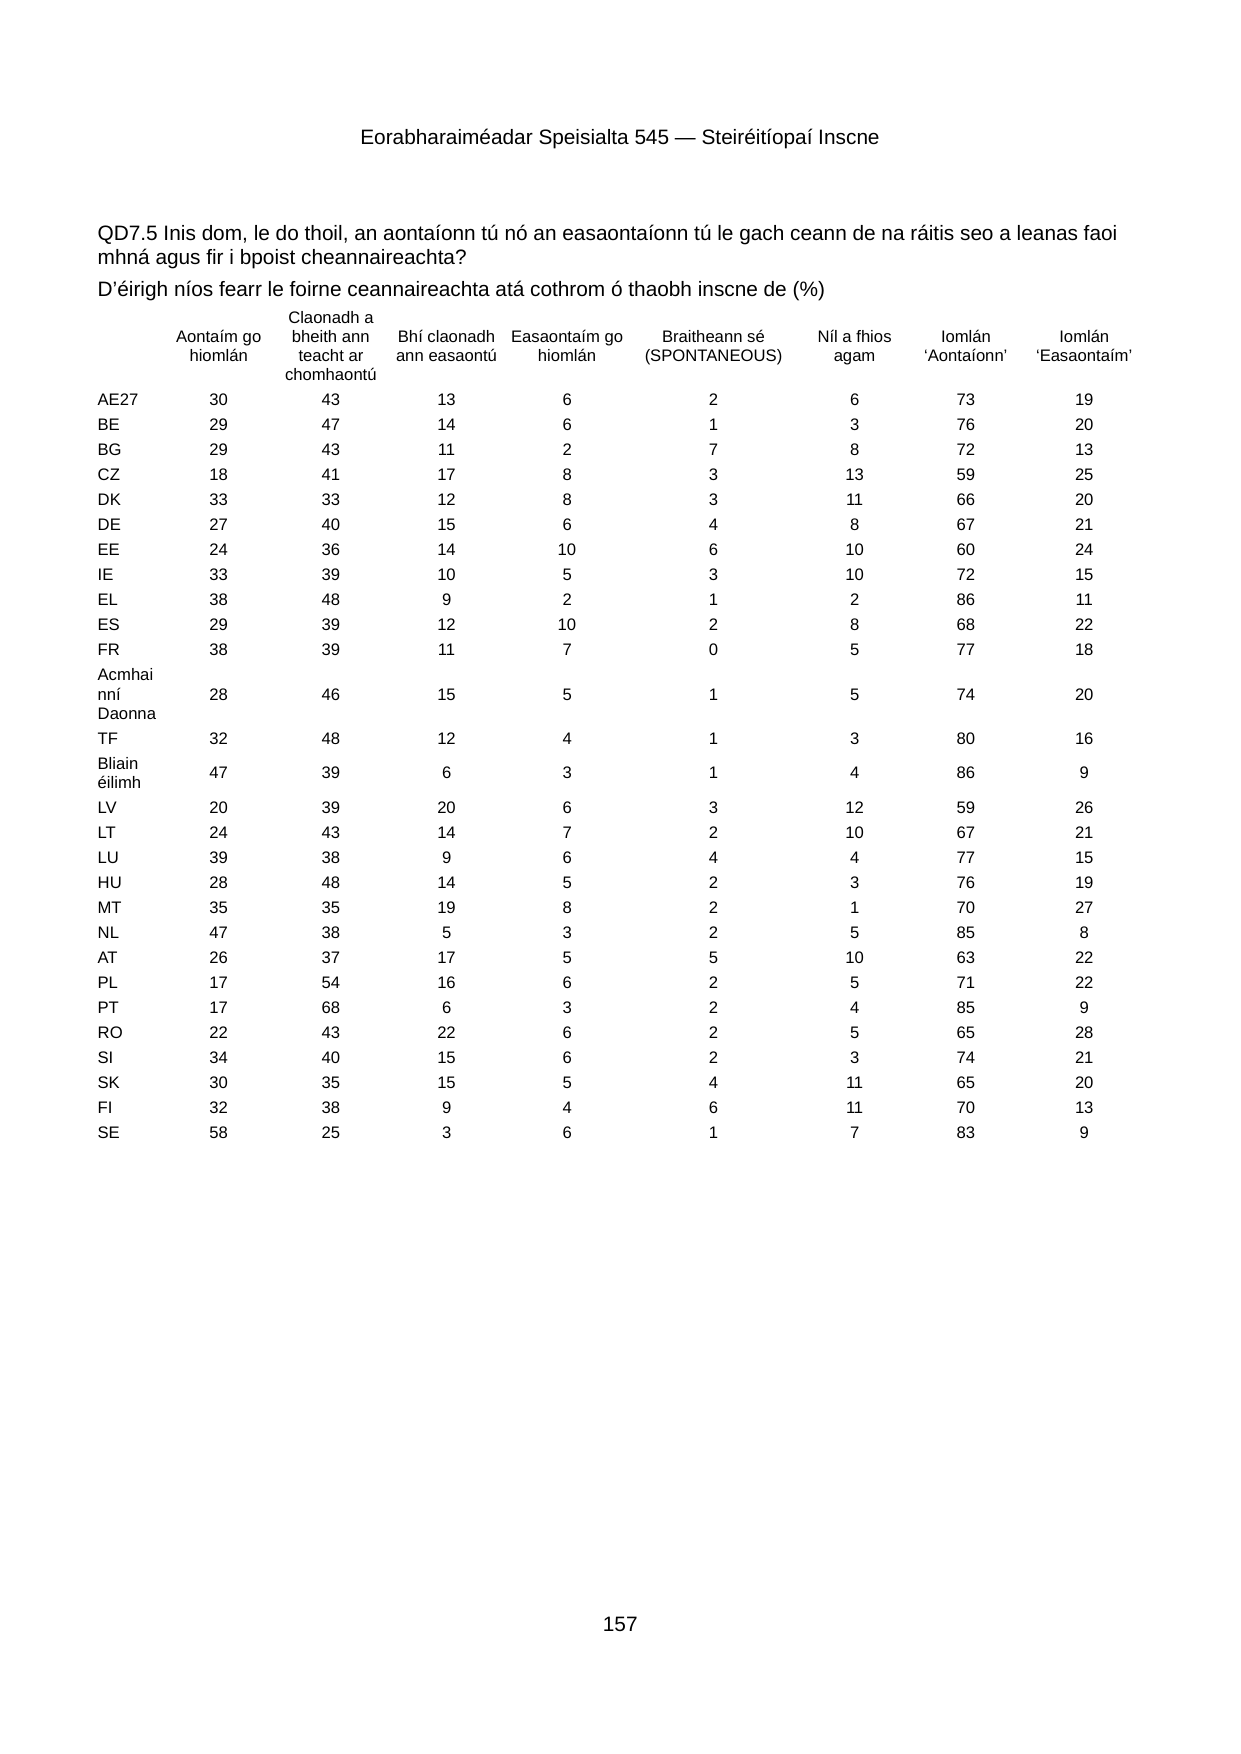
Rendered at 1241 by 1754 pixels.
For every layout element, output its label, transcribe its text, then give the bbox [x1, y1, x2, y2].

table_cell Bliain éilimh [95, 751, 162, 795]
table_cell 32 [162, 1095, 275, 1120]
table_cell 48 [275, 870, 386, 895]
table_cell RO [95, 1020, 162, 1045]
table_cell 25 [275, 1120, 386, 1145]
table_cell 48 [275, 587, 386, 612]
table_cell 36 [275, 537, 386, 562]
table_cell 3 [800, 870, 909, 895]
table_header QD7.5 Inis dom, le do thoil, an aontaíonn tú nó an easaontaíonn tú le gach ceann de na ráitis seo a leanas faoi mhná agus fir i bpoist cheannaireachta? [95, 217, 1146, 272]
table_cell D’éirigh níos fearr le foirne ceannaireachta atá cothrom ó thaobh inscne de (%) [95, 273, 1146, 305]
table_cell EL [95, 587, 162, 612]
table_cell 13 [1022, 1095, 1146, 1120]
table_cell 20 [162, 795, 275, 820]
table_cell 2 [800, 587, 909, 612]
table_cell 9 [386, 587, 507, 612]
table_cell 19 [1022, 870, 1146, 895]
table_cell EE [95, 537, 162, 562]
table_cell 83 [909, 1120, 1022, 1145]
table_cell 6 [386, 751, 507, 795]
table_cell BE [95, 412, 162, 437]
table_cell 5 [800, 970, 909, 995]
table_cell 6 [507, 845, 627, 870]
table_cell Acmhainní Daonna [95, 662, 162, 726]
table_cell 2 [507, 437, 627, 462]
table_cell 8 [800, 612, 909, 637]
table_cell Níl a fhios agam [800, 305, 909, 387]
table_cell 18 [1022, 637, 1146, 662]
table_cell 22 [1022, 970, 1146, 995]
table_cell 6 [507, 1045, 627, 1070]
table_cell NL [95, 920, 162, 945]
table_cell 17 [162, 970, 275, 995]
table_cell 21 [1022, 820, 1146, 845]
table_cell 28 [1022, 1020, 1146, 1045]
table_cell 24 [162, 820, 275, 845]
table_cell 70 [909, 895, 1022, 920]
table_cell 6 [507, 795, 627, 820]
table_cell 2 [627, 970, 800, 995]
table_cell 6 [507, 1020, 627, 1045]
table_cell 39 [275, 612, 386, 637]
table_cell 22 [1022, 945, 1146, 970]
table_cell 8 [507, 895, 627, 920]
table_cell 6 [507, 1120, 627, 1145]
table_cell LU [95, 845, 162, 870]
table_cell 17 [386, 945, 507, 970]
table_cell 5 [507, 562, 627, 587]
table_cell 11 [1022, 587, 1146, 612]
table_cell Iomlán ‘Easaontaím’ [1022, 305, 1146, 387]
table_cell 5 [386, 920, 507, 945]
table_cell 1 [627, 1120, 800, 1145]
table_cell 47 [162, 751, 275, 795]
table_cell 68 [909, 612, 1022, 637]
table_cell 13 [800, 462, 909, 487]
table_cell 35 [162, 895, 275, 920]
table_cell 22 [386, 1020, 507, 1045]
table_cell 59 [909, 462, 1022, 487]
table_cell 4 [627, 845, 800, 870]
table_cell 2 [627, 920, 800, 945]
table_cell 6 [507, 512, 627, 537]
table_cell 4 [627, 1070, 800, 1095]
table_cell 37 [275, 945, 386, 970]
table_cell 14 [386, 412, 507, 437]
table_cell 10 [800, 562, 909, 587]
table_cell 43 [275, 387, 386, 412]
table_cell 59 [909, 795, 1022, 820]
table_cell 76 [909, 412, 1022, 437]
table_cell 17 [162, 995, 275, 1020]
table_cell SK [95, 1070, 162, 1095]
table_cell 58 [162, 1120, 275, 1145]
table_cell 29 [162, 612, 275, 637]
table_cell 3 [800, 1045, 909, 1070]
table_cell 10 [386, 562, 507, 587]
table_cell 15 [1022, 845, 1146, 870]
table_cell 20 [386, 795, 507, 820]
table_cell 7 [507, 637, 627, 662]
table_cell 8 [507, 462, 627, 487]
table_cell 3 [800, 726, 909, 751]
table_cell 16 [386, 970, 507, 995]
table_cell 60 [909, 537, 1022, 562]
table_cell Braitheann sé (SPONTANEOUS) [627, 305, 800, 387]
table_cell LV [95, 795, 162, 820]
table_cell 24 [162, 537, 275, 562]
table_cell 3 [627, 795, 800, 820]
table_cell 11 [800, 1095, 909, 1120]
table_cell 12 [386, 487, 507, 512]
table_cell 74 [909, 1045, 1022, 1070]
table_cell PT [95, 995, 162, 1020]
table_cell 8 [507, 487, 627, 512]
table_cell FR [95, 637, 162, 662]
table_cell 5 [627, 945, 800, 970]
table_cell ES [95, 612, 162, 637]
table_cell 1 [627, 751, 800, 795]
table_cell 14 [386, 870, 507, 895]
table_cell 26 [162, 945, 275, 970]
table_cell 20 [1022, 487, 1146, 512]
table_cell Bhí claonadh ann easaontú [386, 305, 507, 387]
table_cell 38 [162, 587, 275, 612]
table_cell 33 [275, 487, 386, 512]
table_cell 39 [275, 637, 386, 662]
table_cell 22 [1022, 612, 1146, 637]
table_cell 27 [162, 512, 275, 537]
table_cell 38 [162, 637, 275, 662]
table_cell 73 [909, 387, 1022, 412]
table_cell 10 [800, 945, 909, 970]
table_cell 43 [275, 1020, 386, 1045]
table_cell 13 [1022, 437, 1146, 462]
table_cell 76 [909, 870, 1022, 895]
table_cell 65 [909, 1070, 1022, 1095]
table_cell 34 [162, 1045, 275, 1070]
table_cell 3 [627, 562, 800, 587]
table_cell 6 [627, 537, 800, 562]
table_cell 11 [800, 1070, 909, 1095]
table_cell 21 [1022, 1045, 1146, 1070]
table_cell IE [95, 562, 162, 587]
table_cell 5 [507, 1070, 627, 1095]
table_cell 20 [1022, 662, 1146, 726]
table_cell 10 [800, 537, 909, 562]
table_cell 35 [275, 895, 386, 920]
table_cell 9 [1022, 995, 1146, 1020]
table_cell 29 [162, 412, 275, 437]
table_cell 1 [627, 412, 800, 437]
table_cell 33 [162, 487, 275, 512]
table_cell 74 [909, 662, 1022, 726]
table_cell 32 [162, 726, 275, 751]
table_cell 15 [1022, 562, 1146, 587]
table_cell 24 [1022, 537, 1146, 562]
table_cell 28 [162, 662, 275, 726]
table_cell 4 [627, 512, 800, 537]
table_cell 20 [1022, 1070, 1146, 1095]
table_cell 47 [162, 920, 275, 945]
table_cell 2 [627, 387, 800, 412]
table_cell 2 [627, 1020, 800, 1045]
table_cell 11 [800, 487, 909, 512]
table_cell 63 [909, 945, 1022, 970]
table_cell SE [95, 1120, 162, 1145]
table_cell 2 [507, 587, 627, 612]
table_cell 3 [627, 487, 800, 512]
table_cell 10 [507, 537, 627, 562]
table_cell 80 [909, 726, 1022, 751]
table_cell 5 [800, 637, 909, 662]
table_cell 4 [507, 1095, 627, 1120]
table_cell 39 [275, 795, 386, 820]
table_cell 3 [386, 1120, 507, 1145]
table_cell 2 [627, 820, 800, 845]
table_cell 17 [386, 462, 507, 487]
table_cell 10 [507, 612, 627, 637]
table_cell 3 [507, 751, 627, 795]
table_cell 3 [800, 412, 909, 437]
table_cell 19 [1022, 387, 1146, 412]
table_cell 41 [275, 462, 386, 487]
table_cell 70 [909, 1095, 1022, 1120]
table_cell 71 [909, 970, 1022, 995]
table_cell LT [95, 820, 162, 845]
table_cell 15 [386, 1070, 507, 1095]
table_cell FI [95, 1095, 162, 1120]
table_cell 7 [800, 1120, 909, 1145]
table_cell 21 [1022, 512, 1146, 537]
table_cell 9 [1022, 1120, 1146, 1145]
table_cell 43 [275, 820, 386, 845]
table_cell 2 [627, 1045, 800, 1070]
table_cell 15 [386, 1045, 507, 1070]
table_cell 4 [800, 845, 909, 870]
table_cell 14 [386, 537, 507, 562]
table_cell 7 [627, 437, 800, 462]
table_cell 9 [1022, 751, 1146, 795]
table_cell AT [95, 945, 162, 970]
table_cell 15 [386, 512, 507, 537]
table_cell 54 [275, 970, 386, 995]
table_cell 67 [909, 512, 1022, 537]
table_cell 29 [162, 437, 275, 462]
table_cell 38 [275, 920, 386, 945]
table_cell 11 [386, 637, 507, 662]
table_cell 77 [909, 637, 1022, 662]
table_cell 26 [1022, 795, 1146, 820]
table_cell 2 [627, 995, 800, 1020]
table_cell 86 [909, 751, 1022, 795]
table_cell 6 [386, 995, 507, 1020]
table_cell 3 [627, 462, 800, 487]
table_cell 0 [627, 637, 800, 662]
table_cell 40 [275, 1045, 386, 1070]
table_cell 68 [275, 995, 386, 1020]
table_cell 48 [275, 726, 386, 751]
table_cell 6 [507, 970, 627, 995]
table_cell 10 [800, 820, 909, 845]
table_cell 3 [507, 920, 627, 945]
table_cell Iomlán ‘Aontaíonn’ [909, 305, 1022, 387]
table_cell [95, 305, 162, 387]
table_cell 85 [909, 920, 1022, 945]
table_cell 15 [386, 662, 507, 726]
table_cell 1 [627, 587, 800, 612]
table_cell 14 [386, 820, 507, 845]
table_cell 72 [909, 562, 1022, 587]
table_cell 72 [909, 437, 1022, 462]
table_cell 19 [386, 895, 507, 920]
table_cell 5 [800, 920, 909, 945]
table_cell 47 [275, 412, 386, 437]
table_cell 27 [1022, 895, 1146, 920]
table_cell 6 [800, 387, 909, 412]
table_cell 30 [162, 387, 275, 412]
table_cell 40 [275, 512, 386, 537]
table_cell 2 [627, 895, 800, 920]
table_cell 33 [162, 562, 275, 587]
table_cell 3 [507, 995, 627, 1020]
table_cell 8 [800, 437, 909, 462]
table_cell 5 [507, 945, 627, 970]
table_cell 77 [909, 845, 1022, 870]
table_cell 39 [162, 845, 275, 870]
table_cell 66 [909, 487, 1022, 512]
table_cell 13 [386, 387, 507, 412]
table_cell 6 [627, 1095, 800, 1120]
table_cell Claonadh a bheith ann teacht ar chomhaontú [275, 305, 386, 387]
table_cell 22 [162, 1020, 275, 1045]
table_cell 5 [800, 1020, 909, 1045]
table_cell 5 [507, 662, 627, 726]
table_cell TF [95, 726, 162, 751]
table_cell 65 [909, 1020, 1022, 1045]
table_cell 20 [1022, 412, 1146, 437]
table_cell Aontaím go hiomlán [162, 305, 275, 387]
table_cell 12 [386, 726, 507, 751]
table_cell 25 [1022, 462, 1146, 487]
table_cell 38 [275, 845, 386, 870]
table_cell 12 [800, 795, 909, 820]
table_cell MT [95, 895, 162, 920]
table_cell 1 [800, 895, 909, 920]
table_cell 7 [507, 820, 627, 845]
table_cell 85 [909, 995, 1022, 1020]
table_cell 86 [909, 587, 1022, 612]
table_cell 1 [627, 726, 800, 751]
table_cell CZ [95, 462, 162, 487]
table_cell 9 [386, 1095, 507, 1120]
table_cell 43 [275, 437, 386, 462]
table_cell 4 [800, 751, 909, 795]
table_cell 30 [162, 1070, 275, 1095]
table_cell 18 [162, 462, 275, 487]
table_cell 46 [275, 662, 386, 726]
table_cell 9 [386, 845, 507, 870]
table_cell AE27 [95, 387, 162, 412]
table_cell 4 [507, 726, 627, 751]
table_cell HU [95, 870, 162, 895]
table_cell 2 [627, 870, 800, 895]
table_cell DE [95, 512, 162, 537]
table_cell 1 [627, 662, 800, 726]
table_cell Easaontaím go hiomlán [507, 305, 627, 387]
table_cell 39 [275, 562, 386, 587]
table_cell 11 [386, 437, 507, 462]
table_cell 12 [386, 612, 507, 637]
table_cell 39 [275, 751, 386, 795]
table_cell 16 [1022, 726, 1146, 751]
table_cell SI [95, 1045, 162, 1070]
table_cell 4 [800, 995, 909, 1020]
table_cell 28 [162, 870, 275, 895]
table_cell 6 [507, 412, 627, 437]
table_cell 5 [800, 662, 909, 726]
table_cell 8 [1022, 920, 1146, 945]
table_cell DK [95, 487, 162, 512]
table_cell 35 [275, 1070, 386, 1095]
table_cell 5 [507, 870, 627, 895]
table_cell 2 [627, 612, 800, 637]
table_cell 38 [275, 1095, 386, 1120]
table_cell 6 [507, 387, 627, 412]
table_cell PL [95, 970, 162, 995]
table_cell 8 [800, 512, 909, 537]
table_cell 67 [909, 820, 1022, 845]
table_cell BG [95, 437, 162, 462]
